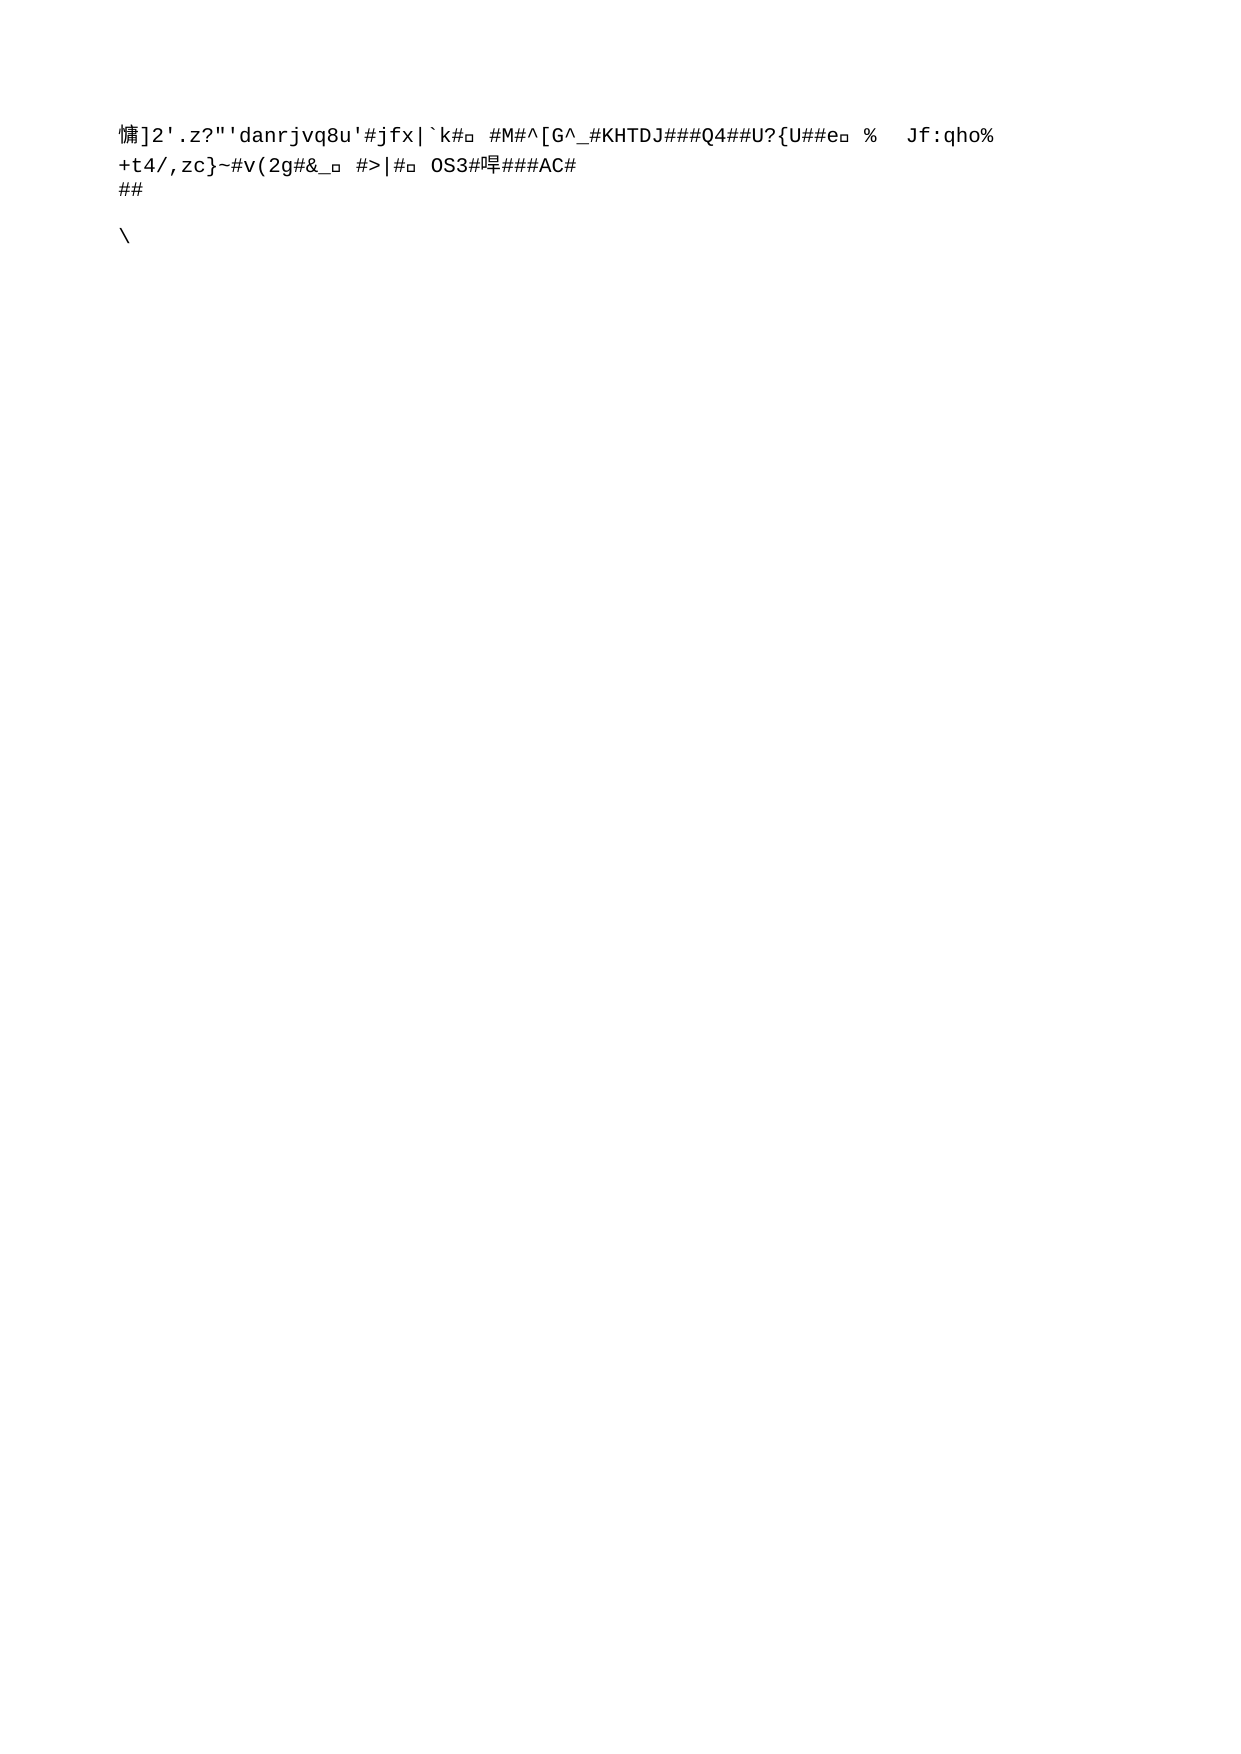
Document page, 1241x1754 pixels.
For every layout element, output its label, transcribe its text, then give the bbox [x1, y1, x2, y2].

text ## \ [118, 179, 1122, 250]
text 慵]2'.z?"'danrjvq8u'#jfx|`k#�#M#^[G^_#KHTDJ###Q4##U?{U##e�% Jf:qho%+t4/,zc}~#v(2g#&_�#>|#�OS3#哻###AC# [118, 118, 1122, 179]
